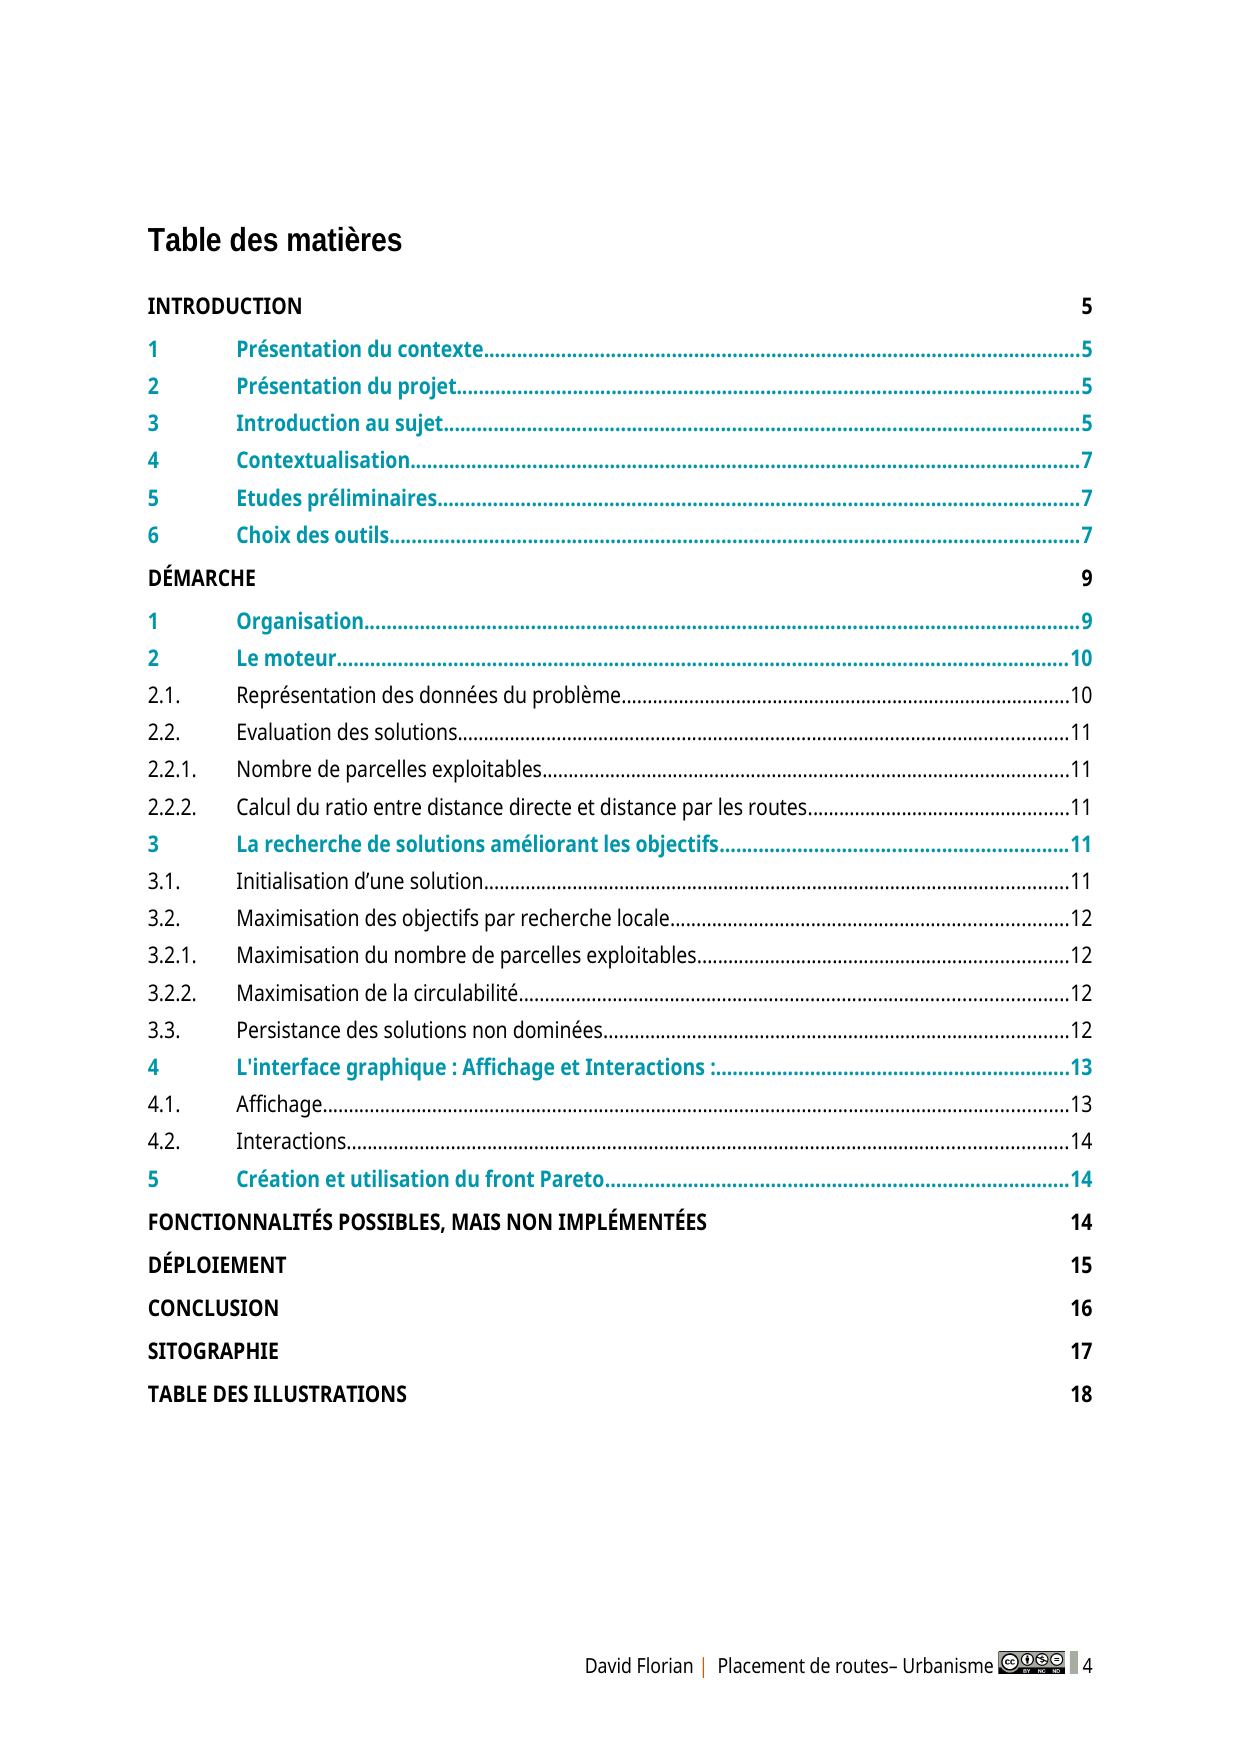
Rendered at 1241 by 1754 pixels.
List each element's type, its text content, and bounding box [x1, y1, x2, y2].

text Table des illustrations 18 [148, 1378, 1092, 1409]
text 1 Présentation du contexte 5 [148, 333, 1092, 364]
text 2.2. Evaluation des solutions 11 [148, 716, 1092, 747]
text Sitographie 17 [148, 1334, 1092, 1366]
picture [998, 1651, 1065, 1674]
text 3.3. Persistance des solutions non dominées 12 [148, 1014, 1092, 1045]
subtitle Table des matières [148, 219, 1092, 258]
picture [1069, 1651, 1078, 1674]
text 1 Organisation 9 [148, 605, 1092, 636]
text 3.1. Initialisation d’une solution 11 [148, 865, 1092, 896]
text Conclusion 16 [148, 1292, 1092, 1323]
text 3.2. Maximisation des objectifs par recherche locale 12 [148, 902, 1092, 933]
text 2 Le moteur 10 [148, 642, 1092, 673]
text 3.2.2. Maximisation de la circulabilité 12 [148, 977, 1092, 1008]
text 3 La recherche de solutions améliorant les objectifs 11 [148, 828, 1092, 859]
text Démarche 9 [148, 562, 1092, 593]
text 3 Introduction au sujet 5 [148, 407, 1092, 438]
text 5 Etudes préliminaires 7 [148, 481, 1092, 513]
text Introduction 5 [148, 290, 1092, 321]
text 2.2.1. Nombre de parcelles exploitables 11 [148, 753, 1092, 785]
text 4.1. Affichage 13 [148, 1088, 1092, 1119]
text 4 Contextualisation 7 [148, 444, 1092, 476]
text 5 Création et utilisation du front Pareto 14 [148, 1162, 1092, 1194]
text 4 L'interface graphique : Affichage et Interactions : 13 [148, 1051, 1092, 1082]
text 4.2. Interactions 14 [148, 1125, 1092, 1157]
text 2.2.2. Calcul du ratio entre distance directe et distance par les routes 11 [148, 791, 1092, 822]
text 3.2.1. Maximisation du nombre de parcelles exploitables 12 [148, 939, 1092, 971]
text 6 Choix des outils 7 [148, 519, 1092, 550]
text 2 Présentation du projet 5 [148, 370, 1092, 401]
text Déploiement 15 [148, 1248, 1092, 1280]
text 2.1. Représentation des données du problème 10 [148, 679, 1092, 710]
text Fonctionnalités possibles, mais non implémentées 14 [148, 1206, 1092, 1237]
